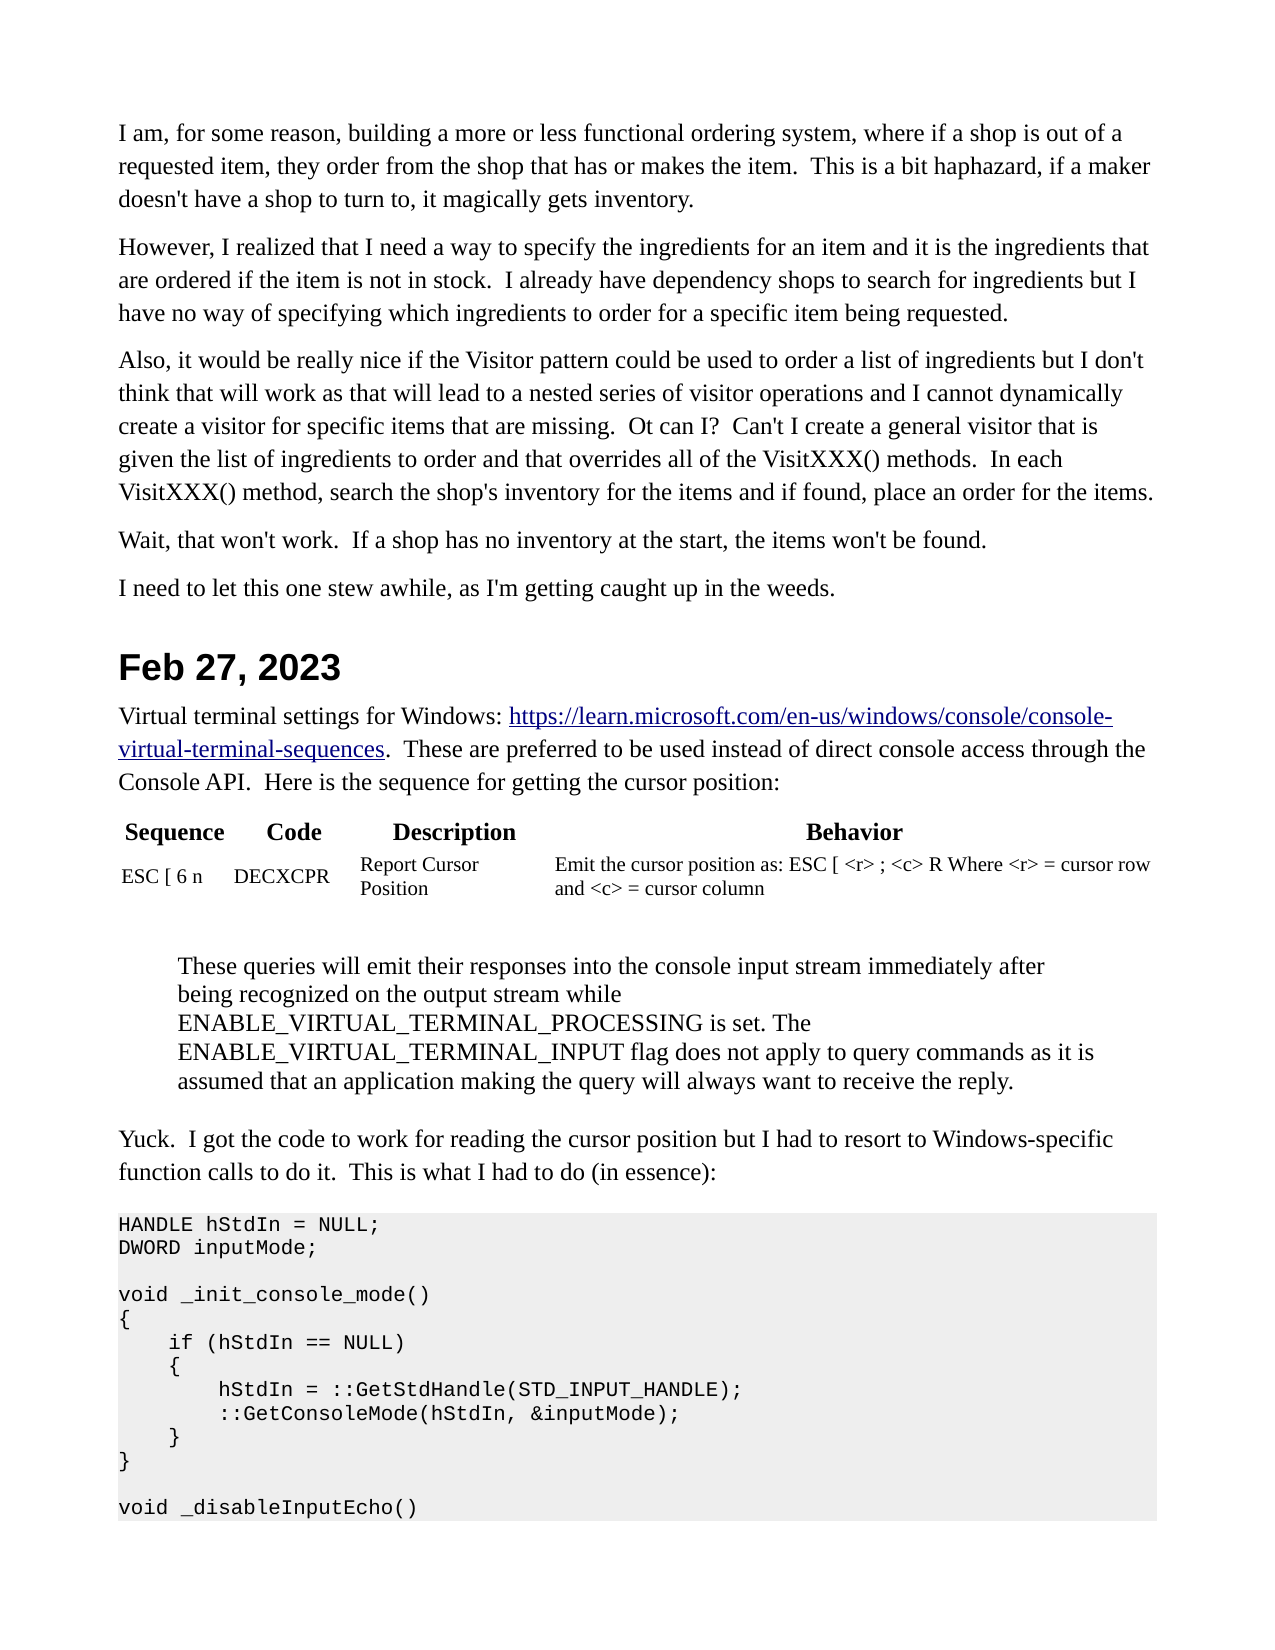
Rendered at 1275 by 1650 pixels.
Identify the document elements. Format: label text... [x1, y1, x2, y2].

table_cell Emit the cursor position as: ESC [ <r> ; <c> R Where <r> = cursor row and <c> = cursor column [552, 849, 1157, 903]
text if (hStdIn == NULL) [118, 1332, 1157, 1355]
text { [118, 1355, 1157, 1379]
text hStdIn = ::GetStdHandle(STD_INPUT_HANDLE); [118, 1379, 1157, 1403]
table_cell DECXCPR [231, 849, 357, 903]
text { [118, 1308, 1157, 1332]
text Wait, that won't work. If a shop has no inventory at the start, the items won't be found. [118, 525, 1157, 554]
table_cell Report Cursor Position [357, 849, 552, 903]
text These queries will emit their responses into the console input stream immediately after being recognized on the output stream while ENABLE_VIRTUAL_TERMINAL_PROCESSING is set. The ENABLE_VIRTUAL_TERMINAL_INPUT flag does not apply to query commands as it is assumed that an application making the query will always want to receive the reply. [177, 951, 1098, 1094]
text However, I realized that I need a way to specify the ingredients for an item and it is the ingredients that are ordered if the item is not in stock. I already have dependency shops to search for ingredients but I have no way of specifying which ingredients to order for a specific item being requested. [118, 232, 1157, 327]
text void _disableInputEcho() [118, 1497, 1157, 1521]
table_cell ESC [ 6 n [118, 849, 231, 903]
text HANDLE hStdIn = NULL; [118, 1213, 1157, 1237]
text I am, for some reason, building a more or less functional ordering system, where if a shop is out of a requested item, they order from the shop that has or makes the item. This is a bit haphazard, if a maker doesn't have a shop to turn to, it magically gets inventory. [118, 118, 1157, 213]
subtitle Feb 27, 2023 [118, 645, 1157, 688]
table_header Description [357, 815, 552, 849]
text ::GetConsoleMode(hStdIn, &inputMode); [118, 1403, 1157, 1426]
text void _init_console_mode() [118, 1284, 1157, 1308]
text Virtual terminal settings for Windows: https://learn.microsoft.com/en-us/windows/console/console-virtual-terminal-sequences. These are preferred to be used instead of direct console access through the Console API. Here is the sequence for getting the cursor position: [118, 701, 1157, 796]
text DWORD inputMode; [118, 1237, 1157, 1261]
table_header Behavior [552, 815, 1157, 849]
text Also, it would be really nice if the Visitor pattern could be used to order a list of ingredients but I don't think that will work as that will lead to a nested series of visitor operations and I cannot dynamically create a visitor for specific items that are missing. Ot can I? Can't I create a general visitor that is given the list of ingredients to order and that overrides all of the VisitXXX() methods. In each VisitXXX() method, search the shop's inventory for the items and if found, place an order for the items. [118, 345, 1157, 506]
text I need to let this one stew awhile, as I'm getting caught up in the weeds. [118, 573, 1157, 601]
text } } [118, 1426, 1157, 1474]
table_header Sequence [118, 815, 231, 849]
table_header Code [231, 815, 357, 849]
text Yuck. I got the code to work for reading the cursor position but I had to resort to Windows-specific function calls to do it. This is what I had to do (in essence): [118, 1124, 1157, 1186]
